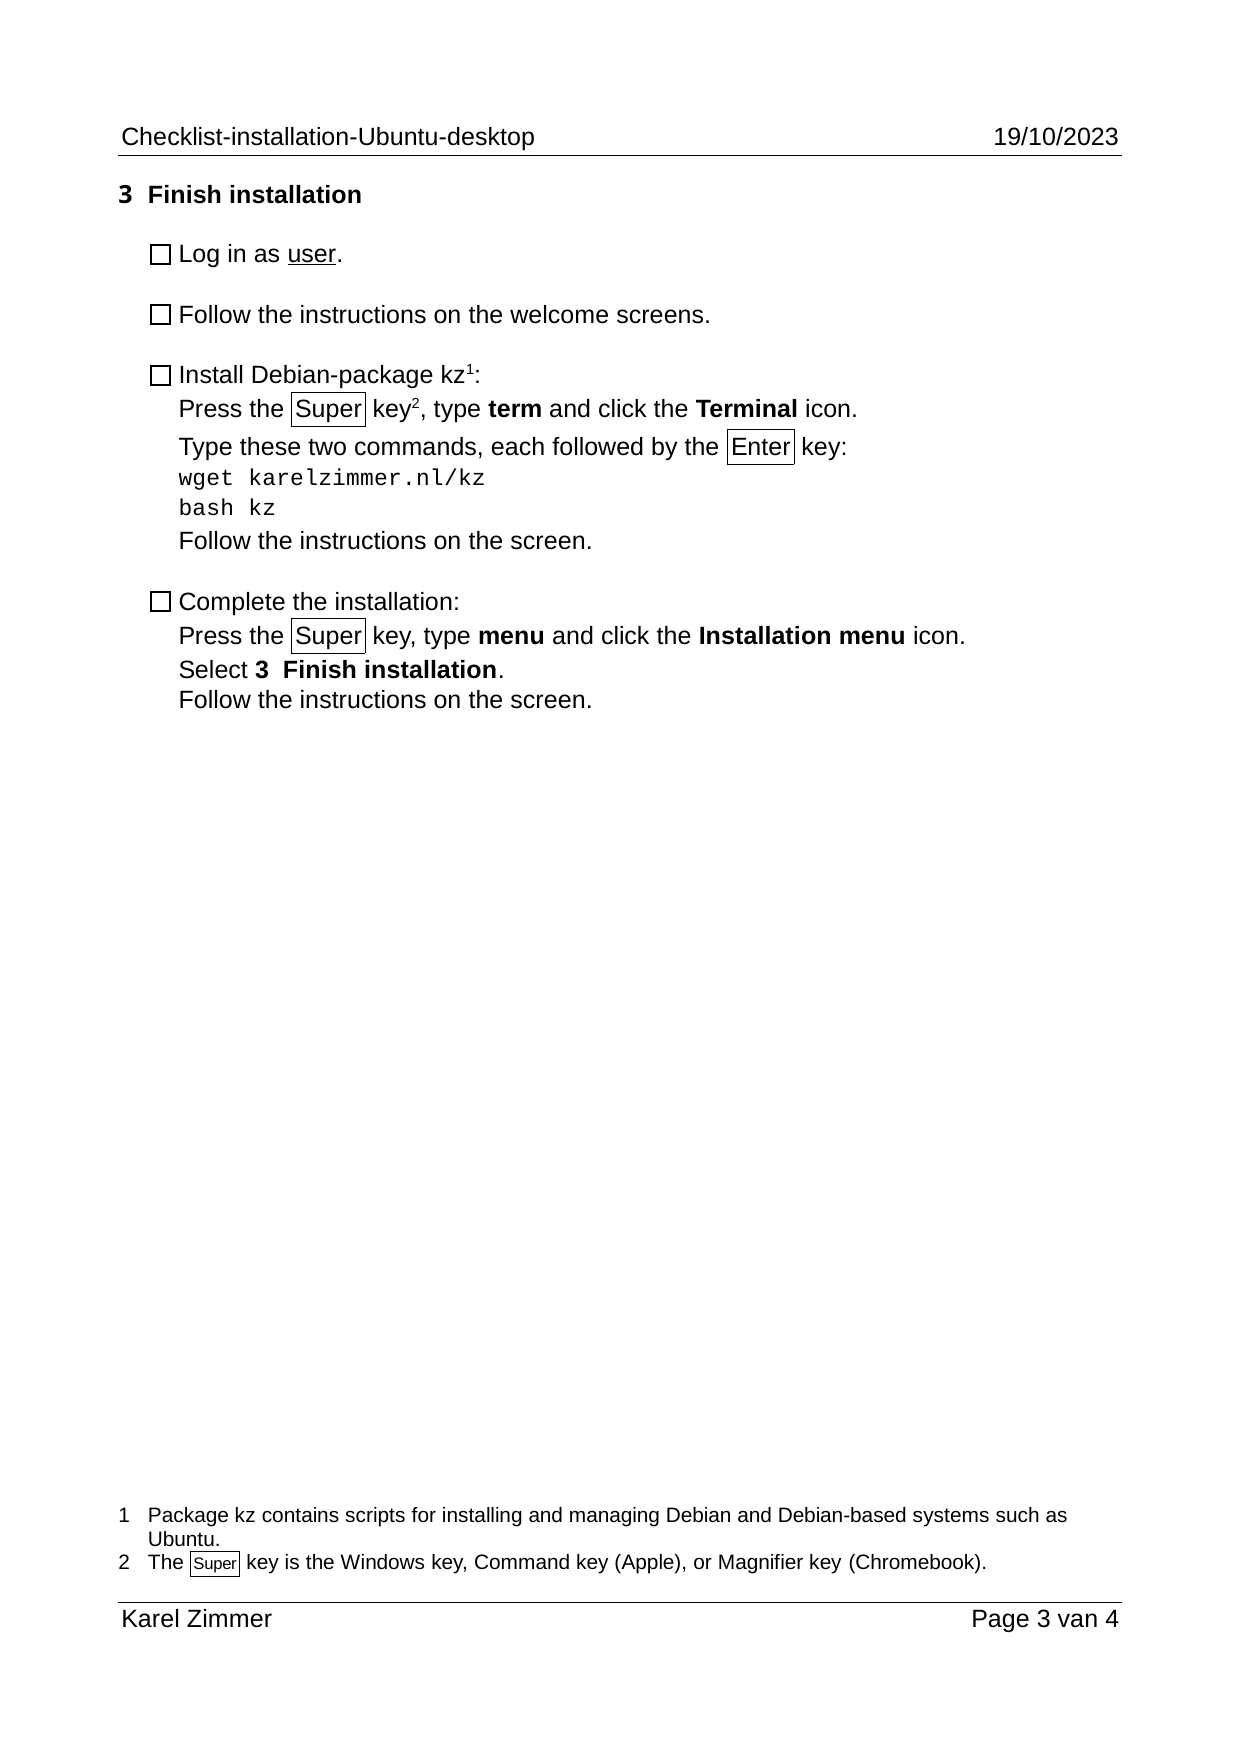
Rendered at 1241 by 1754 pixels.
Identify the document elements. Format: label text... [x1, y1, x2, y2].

table_cell bash kz [177, 496, 1122, 526]
table_cell [118, 465, 142, 496]
table_cell [118, 526, 142, 556]
table_cell Select 3 Finish installation. [177, 654, 1122, 685]
table_cell [118, 496, 142, 526]
table_cell [142, 617, 177, 654]
table_cell [177, 330, 1122, 360]
table_cell [142, 556, 177, 587]
table_cell [118, 617, 142, 654]
table_cell Follow the instructions on the welcome screens. [177, 300, 1122, 330]
table_cell [142, 269, 177, 300]
table_cell [118, 360, 142, 391]
table_cell [118, 556, 142, 587]
table_cell [118, 330, 142, 360]
table_header Log in as USER. [177, 239, 1122, 269]
table_cell [118, 654, 142, 685]
table_cell [118, 300, 142, 330]
table_header [142, 239, 177, 269]
table_cell [177, 556, 1122, 587]
table_cell Press the Super key, type term and click the Terminal icon. [177, 391, 1122, 428]
table_cell [142, 587, 177, 617]
table_cell [142, 330, 177, 360]
table_header [118, 239, 142, 269]
table_cell [142, 685, 177, 715]
table_cell wget karelzimmer.nl/kz [177, 465, 1122, 496]
table_cell [177, 269, 1122, 300]
table_cell [118, 428, 142, 465]
table_cell Follow the instructions on the screen. [177, 685, 1122, 715]
table_cell [118, 269, 142, 300]
table_cell [118, 685, 142, 715]
table_cell [142, 526, 177, 556]
list Finish installation [118, 177, 1122, 211]
table_cell Type these two commands, each followed by the Enter key: [177, 428, 1122, 465]
table_cell [142, 496, 177, 526]
table_cell [142, 428, 177, 465]
table_cell [118, 587, 142, 617]
table_cell Install Debian-package kz: [177, 360, 1122, 391]
table_cell Press the Super key, type menu and click the Installation menu icon. [177, 617, 1122, 654]
table_cell Complete the installation: [177, 587, 1122, 617]
table_cell Follow the instructions on the screen. [177, 526, 1122, 556]
table_cell [142, 360, 177, 391]
table_cell [142, 465, 177, 496]
table_cell [118, 391, 142, 428]
table_cell [142, 391, 177, 428]
table_cell [142, 300, 177, 330]
table_cell [142, 654, 177, 685]
